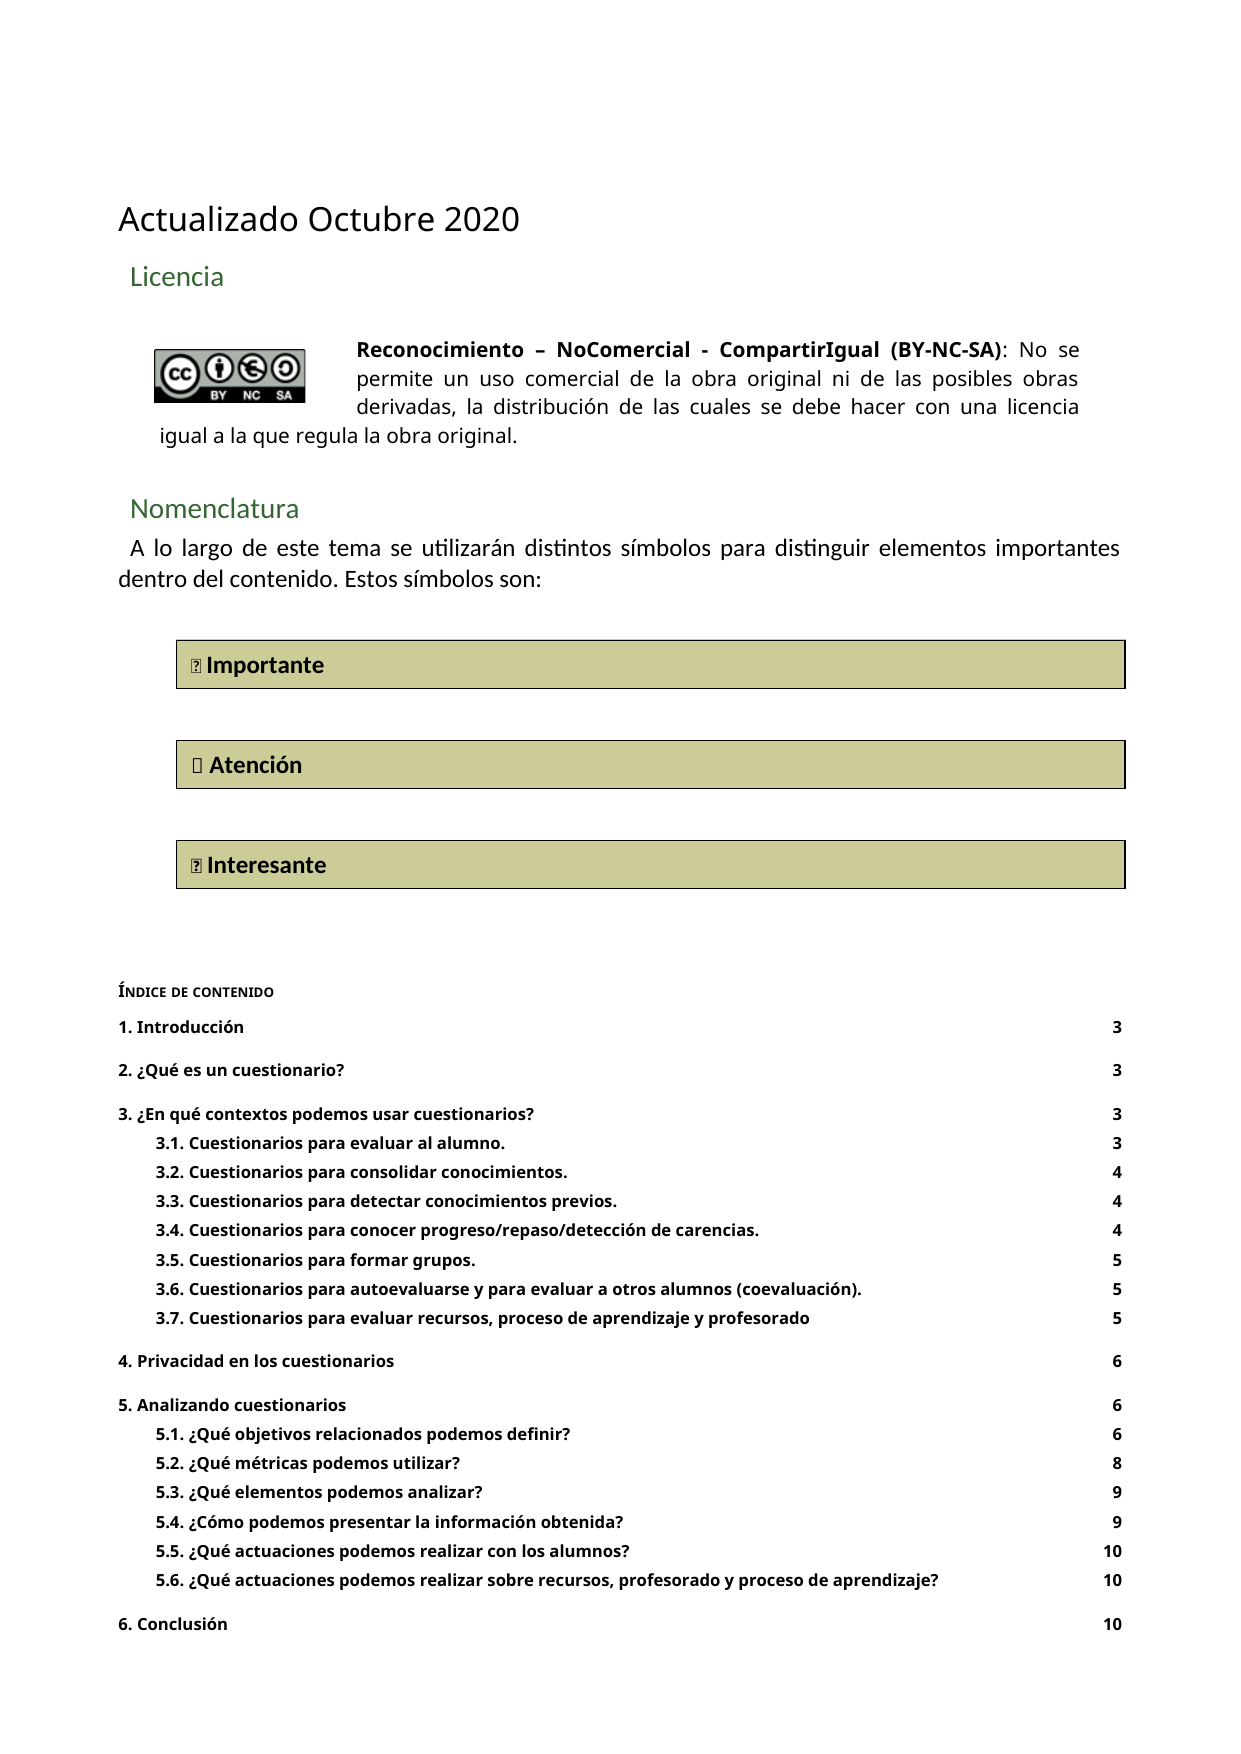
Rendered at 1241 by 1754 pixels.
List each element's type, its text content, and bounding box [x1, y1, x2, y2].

text 3.3. Cuestionarios para detectar conocimientos previos. 4 [156, 1190, 1122, 1213]
text 3.2. Cuestionarios para consolidar conocimientos. 4 [156, 1161, 1122, 1183]
picture [154, 349, 306, 403]
text 5.5. ¿Qué actuaciones podemos realizar con los alumnos? 10 [156, 1539, 1122, 1562]
text A lo largo de este tema se utilizarán distintos símbolos para distinguir elementos importantes dentro del contenido. Estos símbolos son: [118, 533, 1122, 594]
text 3.1. Cuestionarios para evaluar al alumno. 3 [156, 1132, 1122, 1154]
text 3.5. Cuestionarios para formar grupos. 5 [156, 1248, 1122, 1271]
text Reconocimiento – NoComercial - CompartirIgual (BY-NC-SA): No se permite un uso comercial de la obra original ni de las posibles obras derivadas, la distribución de las cuales se debe hacer con una licencia igual a la que regula la obra original. [159, 335, 1080, 449]
text 3.4. Cuestionarios para conocer progreso/repaso/detección de carencias. 4 [156, 1219, 1122, 1242]
text 3. ¿En qué contextos podemos usar cuestionarios? 3 [118, 1102, 1122, 1125]
text 2. ¿Qué es un cuestionario? 3 [118, 1059, 1122, 1082]
text Licencia [118, 258, 1122, 294]
text Nomenclatura [118, 491, 1122, 526]
text 1. Introducción 3 [118, 1015, 1122, 1038]
text 💬 Interesante [177, 841, 1124, 888]
text 6. Conclusión 10 [118, 1612, 1122, 1635]
text 3.6. Cuestionarios para autoevaluarse y para evaluar a otros alumnos (coevaluación). 5 [156, 1277, 1122, 1300]
text 5.3. ¿Qué elementos podemos analizar? 9 [156, 1481, 1122, 1504]
text 5. Analizando cuestionarios 6 [118, 1394, 1122, 1416]
text 5.4. ¿Cómo podemos presentar la información obtenida? 9 [156, 1510, 1122, 1533]
text 5.1. ¿Qué objetivos relacionados podemos definir? 6 [156, 1423, 1122, 1446]
text 5.6. ¿Qué actuaciones podemos realizar sobre recursos, profesorado y proceso de aprendizaje? 10 [156, 1569, 1122, 1591]
text 5.2. ¿Qué métricas podemos utilizar? 8 [156, 1452, 1122, 1475]
text 3.7. Cuestionarios para evaluar recursos, proceso de aprendizaje y profesorado 5 [156, 1307, 1122, 1329]
text 📖 Importante [177, 641, 1124, 688]
text 4. Privacidad en los cuestionarios 6 [118, 1350, 1122, 1373]
text Actualizado Octubre 2020 [118, 196, 1122, 241]
text Índice de contenido [118, 980, 1122, 1003]
text ❕ Atención [177, 741, 1124, 788]
